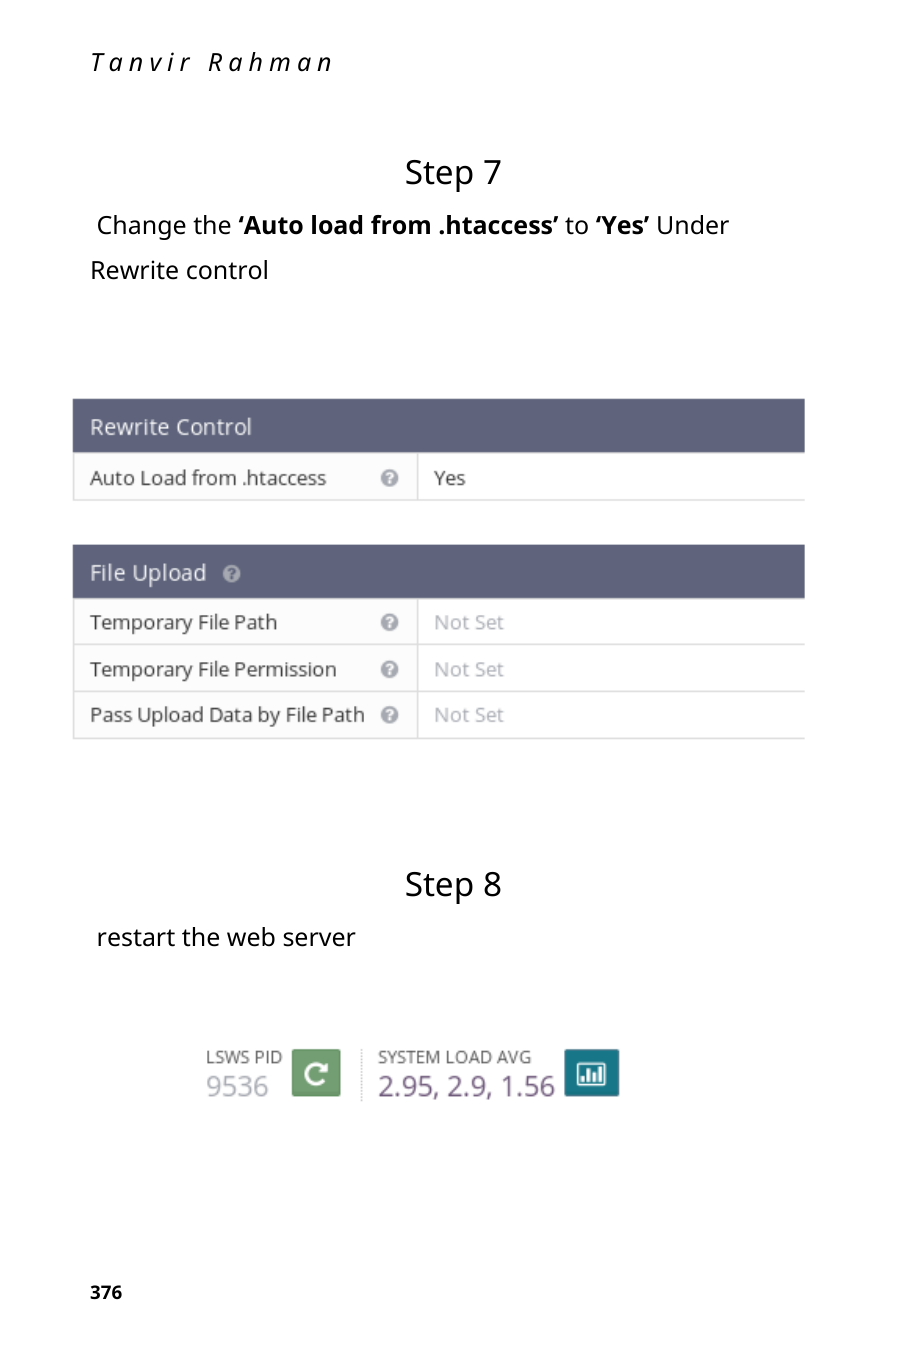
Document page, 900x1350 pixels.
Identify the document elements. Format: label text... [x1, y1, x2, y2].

text Change the ‘Auto load from .htaccess’ to ‘Yes’ Under Rewrite control [90, 208, 810, 287]
text Step 8 [90, 860, 810, 906]
picture [109, 1018, 632, 1158]
text restart the web server [90, 919, 810, 953]
picture [70, 396, 805, 752]
text Step 7 [90, 149, 810, 195]
